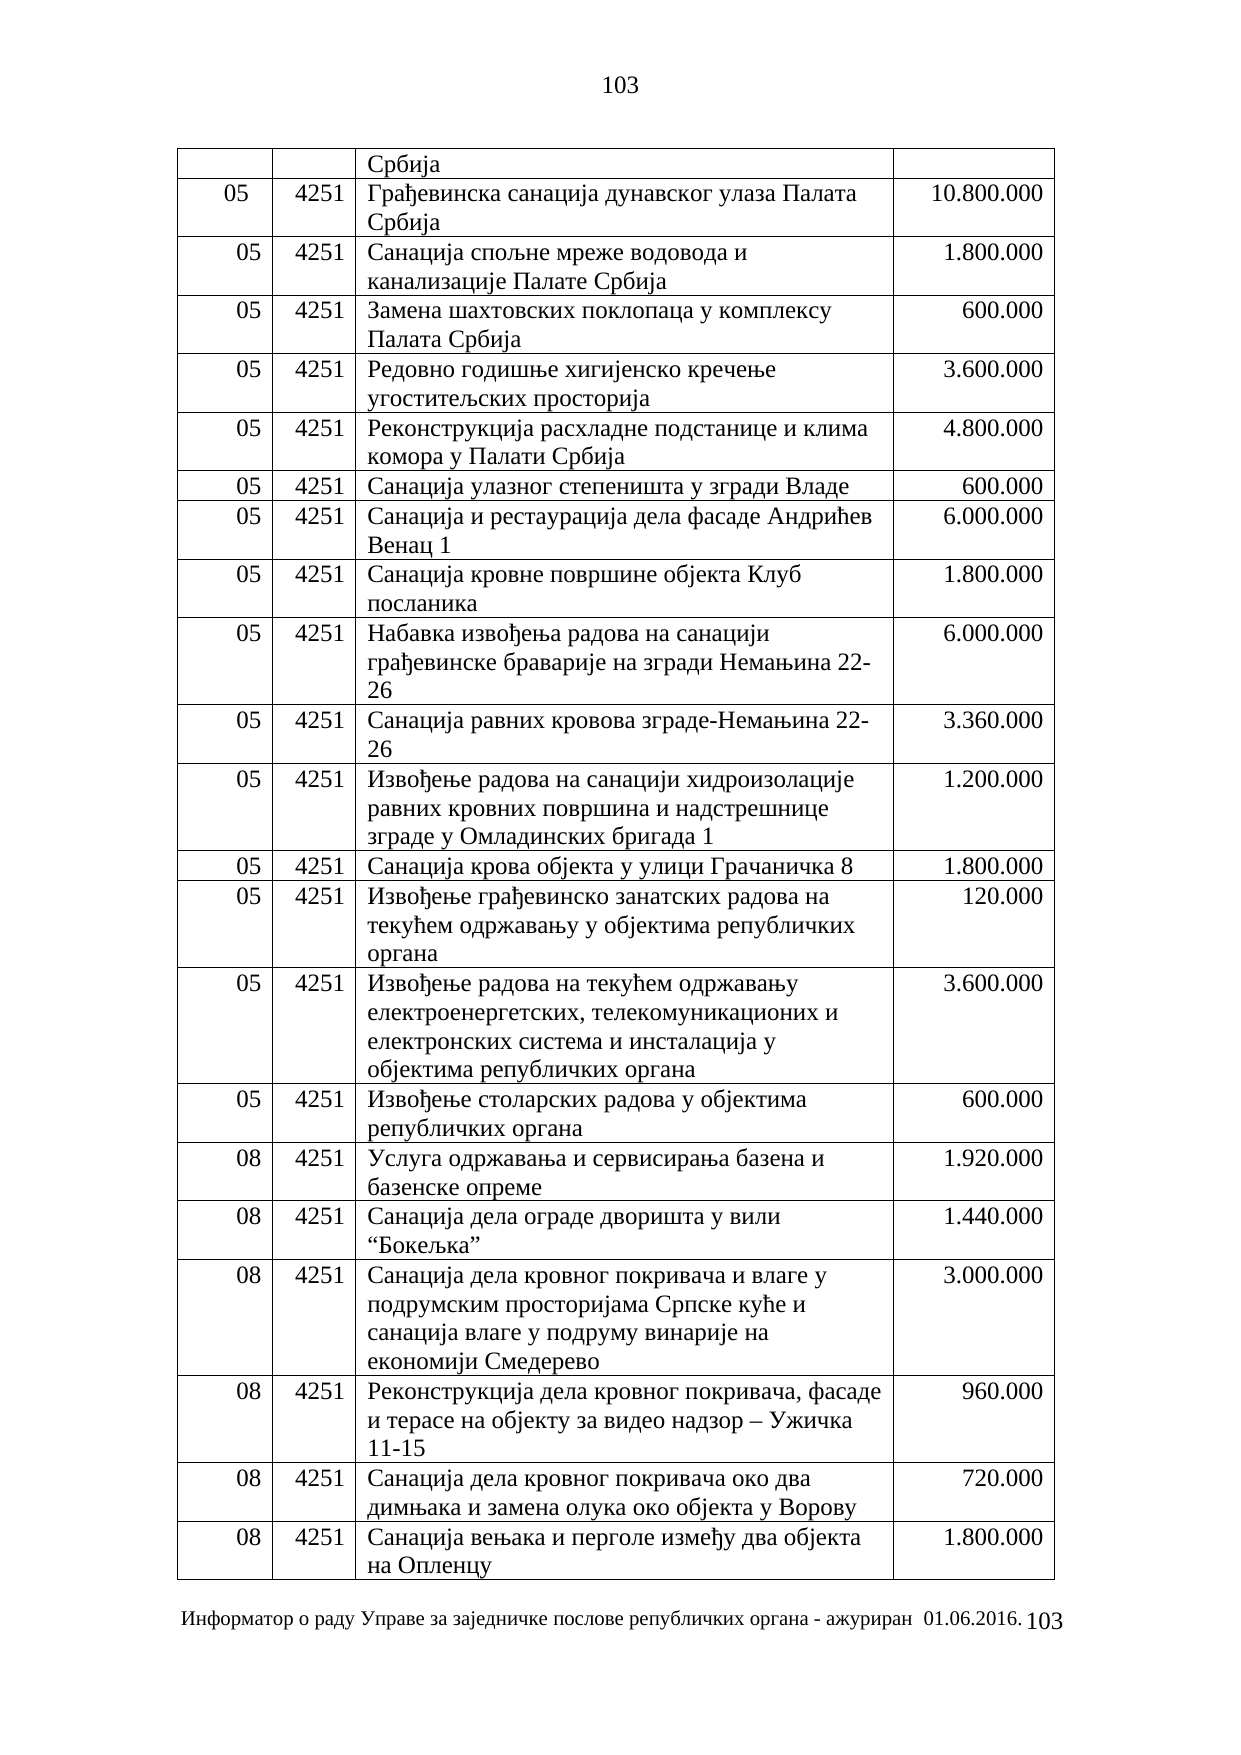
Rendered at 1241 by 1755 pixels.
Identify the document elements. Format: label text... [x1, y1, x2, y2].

table_cell 4251 [273, 296, 355, 353]
table_cell 1.800.000 [894, 1522, 1054, 1579]
table_cell 4251 [273, 354, 355, 412]
table_cell 4251 [273, 471, 355, 500]
table_cell Грађевинска санација дунавског улаза Палата Србија [356, 179, 893, 236]
table_cell 960.000 [894, 1376, 1054, 1462]
table_cell 3.600.000 [894, 968, 1054, 1083]
table_cell Набавка извођења радова на санацији грађевинске браварије на згради Немањина 22-26 [356, 618, 893, 704]
table_cell 10.800.000 [894, 179, 1054, 236]
table_cell 08 [178, 1522, 272, 1579]
table_cell 4251 [273, 851, 355, 880]
table_cell 05 [178, 618, 272, 704]
table_cell 05 [178, 560, 272, 617]
table_cell 4251 [273, 237, 355, 294]
table_cell 08 [178, 1143, 272, 1200]
table_cell 3.000.000 [894, 1260, 1054, 1375]
table_cell 4251 [273, 501, 355, 558]
table_cell Реконструкција расхладне подстанице и клима комора у Палати Србија [356, 413, 893, 470]
table_cell Санација крова објекта у улици Грачаничка 8 [356, 851, 893, 880]
table_cell 08 [178, 1376, 272, 1462]
table_cell Санација дела кровног покривача и влаге у подрумским просторијама Српске куће и санација влаге у подруму винарије на економији Смедерево [356, 1260, 893, 1375]
table_cell [273, 149, 355, 177]
table_cell 4251 [273, 618, 355, 704]
table_cell 1.800.000 [894, 560, 1054, 617]
table_cell Извођење столарских радова у објектима републичких органа [356, 1084, 893, 1142]
table_cell 05 [178, 968, 272, 1083]
table_cell 600.000 [894, 296, 1054, 353]
table_cell 05 [178, 1084, 272, 1142]
table_cell Србија [356, 149, 893, 177]
table_cell 4251 [273, 413, 355, 470]
table_cell 05 [178, 296, 272, 353]
table_cell 4251 [273, 560, 355, 617]
table_cell Редовно годишње хигијенско кречење угоститељских просторија [356, 354, 893, 412]
table_cell 05 [178, 413, 272, 470]
table_cell 6.000.000 [894, 618, 1054, 704]
table_cell Услуга одржавања и сервисирања базена и базенске опреме [356, 1143, 893, 1200]
table_cell 4251 [273, 705, 355, 763]
table_cell 05 [178, 881, 272, 967]
table_cell 08 [178, 1463, 272, 1521]
table_cell Извођење радова на текућем одржавању електроенергетских, телекомуникационих и електронских система и инсталација у објектима републичких органа [356, 968, 893, 1083]
table_cell 6.000.000 [894, 501, 1054, 558]
table_cell Замена шахтовских поклопаца у комплексу Палата Србија [356, 296, 893, 353]
table_cell Извођење грађевинско занатских радова на текућем одржавању у објектима републичких органа [356, 881, 893, 967]
table_cell Санација вењака и перголе између два објекта на Опленцу [356, 1522, 893, 1579]
table_cell 1.440.000 [894, 1201, 1054, 1259]
table_cell 05 [178, 237, 272, 294]
table_cell 05 [178, 764, 272, 850]
table_cell 4251 [273, 764, 355, 850]
table_cell 3.600.000 [894, 354, 1054, 412]
table_cell 05 [178, 179, 272, 236]
table_cell Санација дела кровног покривача око два димњака и замена олука око објекта у Ворову [356, 1463, 893, 1521]
table_cell Санација равних кровова зграде-Немањина 22-26 [356, 705, 893, 763]
table_cell 05 [178, 851, 272, 880]
table_cell [178, 149, 272, 177]
table_cell Санација кровне површине објекта Клуб посланика [356, 560, 893, 617]
table_cell 08 [178, 1260, 272, 1375]
table_cell 4251 [273, 881, 355, 967]
table_cell 05 [178, 354, 272, 412]
table_cell 4251 [273, 1084, 355, 1142]
table_cell 05 [178, 501, 272, 558]
table_cell 1.800.000 [894, 237, 1054, 294]
table_cell 4251 [273, 1260, 355, 1375]
table_cell Санација дела ограде дворишта у вили “Бокељка” [356, 1201, 893, 1259]
table_cell 3.360.000 [894, 705, 1054, 763]
table_cell 1.200.000 [894, 764, 1054, 850]
table_cell 05 [178, 471, 272, 500]
table_cell Реконструкција дела кровног покривача, фасаде и терасе на објекту за видео надзор – Ужичка 11-15 [356, 1376, 893, 1462]
table_cell 4251 [273, 1376, 355, 1462]
table_cell Санација спољне мреже водовода и канализације Палате Србија [356, 237, 893, 294]
table_cell 4251 [273, 1201, 355, 1259]
table_cell 720.000 [894, 1463, 1054, 1521]
table_cell 600.000 [894, 1084, 1054, 1142]
table_cell Санација и рестаурација дела фасаде Андрићев Венац 1 [356, 501, 893, 558]
table_cell 05 [178, 705, 272, 763]
table_cell 4251 [273, 1143, 355, 1200]
table_cell 4.800.000 [894, 413, 1054, 470]
table_cell 4251 [273, 968, 355, 1083]
table_cell 1.800.000 [894, 851, 1054, 880]
table_cell 120.000 [894, 881, 1054, 967]
table_cell 4251 [273, 1463, 355, 1521]
table_cell Санација улазног степеништа у згради Владе [356, 471, 893, 500]
table_cell 600.000 [894, 471, 1054, 500]
table_cell 1.920.000 [894, 1143, 1054, 1200]
table_cell 08 [178, 1201, 272, 1259]
table_cell [894, 149, 1054, 177]
table_cell Извођење радова на санацији хидроизолације равних кровних површина и надстрешнице зграде у Омладинских бригада 1 [356, 764, 893, 850]
table_cell 4251 [273, 1522, 355, 1579]
table_cell 4251 [273, 179, 355, 236]
